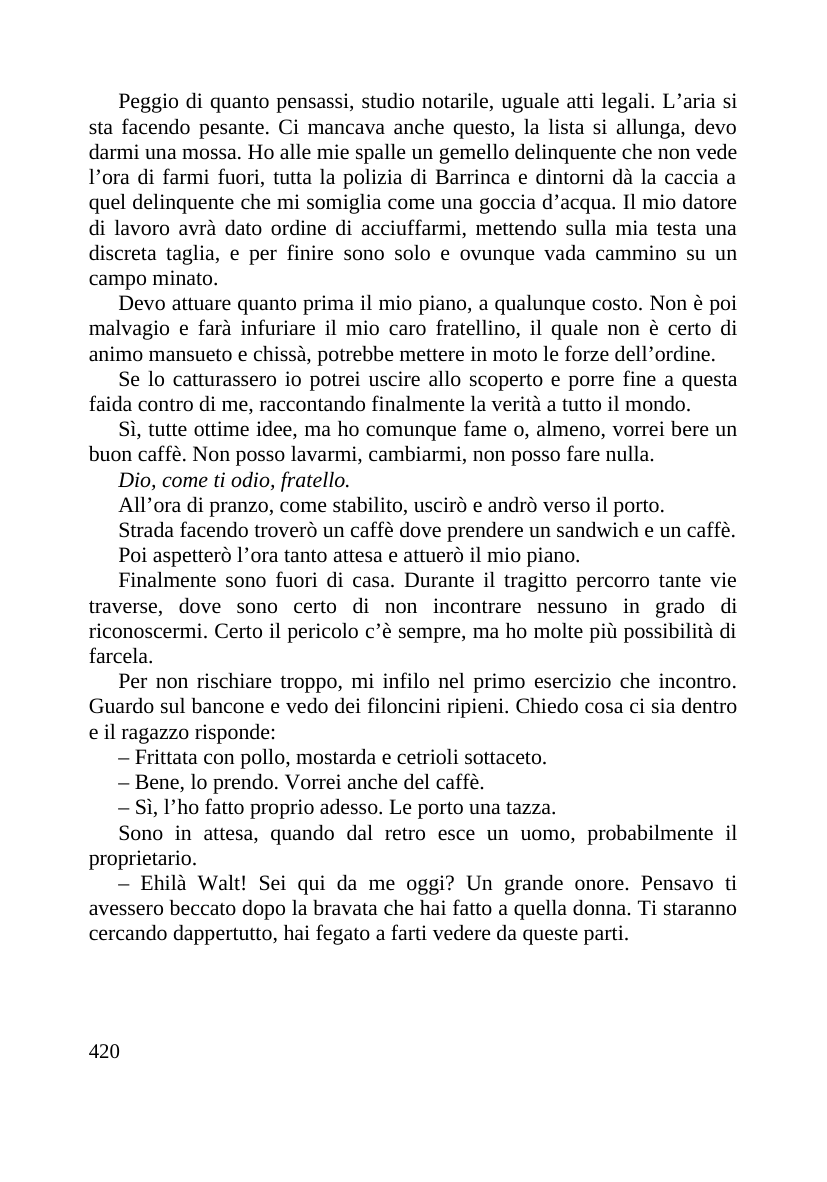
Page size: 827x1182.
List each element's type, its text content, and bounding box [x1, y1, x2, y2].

text Sì, tutte ottime idee, ma ho comunque fame o, almeno, vorrei bere un buon caffè. Non posso lavarmi, cambiarmi, non posso fare nulla. [88, 416, 738, 467]
text Se lo catturassero io potrei uscire allo scoperto e porre fine a questa faida contro di me, raccontando finalmente la verità a tutto il mondo. [88, 366, 738, 416]
text Per non rischiare troppo, mi infilo nel primo esercizio che incontro. Guardo sul bancone e vedo dei filoncini ripieni. Chiedo cosa ci sia dentro e il ragazzo risponde: [88, 668, 738, 744]
text – Sì, l’ho fatto proprio adesso. Le porto una tazza. [88, 794, 738, 819]
text Devo attuare quanto prima il mio piano, a qualunque costo. Non è poi malvagio e farà infuriare il mio caro fratellino, il quale non è certo di animo mansueto e chissà, potrebbe mettere in moto le forze dell’ordine. [88, 290, 738, 366]
text Strada facendo troverò un caffè dove prendere un sandwich e un caffè. [88, 517, 738, 542]
text – Bene, lo prendo. Vorrei anche del caffè. [88, 769, 738, 794]
text All’ora di pranzo, come stabilito, uscirò e andrò verso il porto. [88, 492, 738, 517]
text – Ehilà Walt! Sei qui da me oggi? Un grande onore. Pensavo ti avessero beccato dopo la bravata che hai fatto a quella donna. Ti staranno cercando dappertutto, hai fegato a farti vedere da queste parti. [88, 870, 738, 946]
text Finalmente sono fuori di casa. Durante il tragitto percorro tante vie traverse, dove sono certo di non incontrare nessuno in grado di riconoscermi. Certo il pericolo c’è sempre, ma ho molte più possibilità di farcela. [88, 567, 738, 668]
text Poi aspetterò l’ora tanto attesa e attuerò il mio piano. [88, 542, 738, 567]
text Dio, come ti odio, fratello. [88, 467, 738, 492]
text – Frittata con pollo, mostarda e cetrioli sottaceto. [88, 744, 738, 769]
text Sono in attesa, quando dal retro esce un uomo, probabilmente il proprietario. [88, 819, 738, 870]
text Peggio di quanto pensassi, studio notarile, uguale atti legali. L’aria si sta facendo pesante. Ci mancava anche questo, la lista si allunga, devo darmi una mossa. Ho alle mie spalle un gemello delinquente che non vede l’ora di farmi fuori, tutta la polizia di Barrinca e dintorni dà la caccia a quel delinquente che mi somiglia come una goccia d’acqua. Il mio datore di lavoro avrà dato ordine di acciuffarmi, mettendo sulla mia testa una discreta taglia, e per finire sono solo e ovunque vada cammino su un campo minato. [88, 88, 738, 290]
